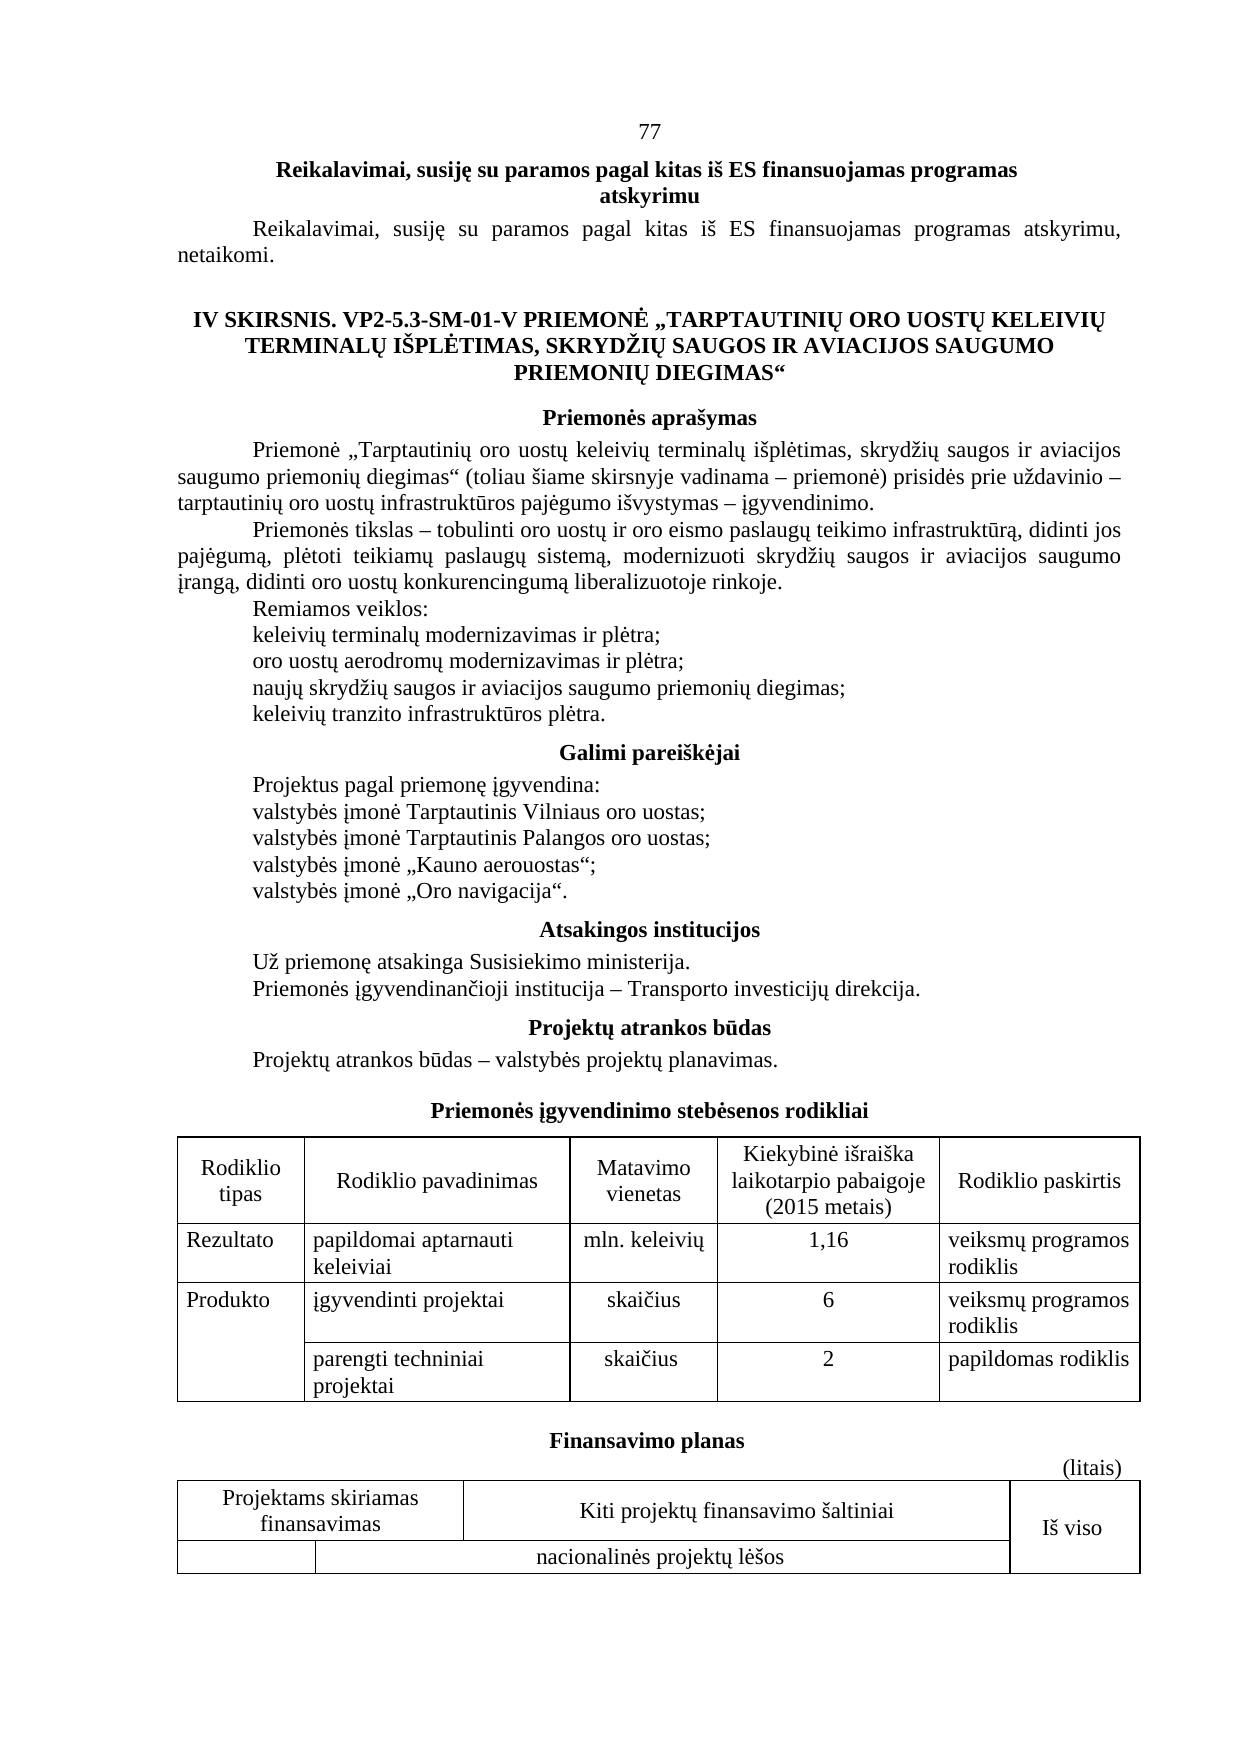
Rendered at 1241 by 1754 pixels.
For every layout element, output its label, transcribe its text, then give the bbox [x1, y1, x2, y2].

text Už priemonę atsakinga Susisiekimo ministerija. [177, 948, 1122, 975]
table_cell nacionalinės projektų lėšos [316, 1541, 1009, 1573]
table_header Projektams skiriamas finansavimas [178, 1481, 463, 1539]
table_header Matavimo vienetas [571, 1138, 717, 1222]
text naujų skrydžių saugos ir aviacijos saugumo priemonių diegimas; [177, 674, 1122, 700]
text valstybės įmonė „Oro navigacija“. [177, 877, 1122, 903]
text Reikalavimai, susiję su paramos pagal kitas iš ES finansuojamas programas atskyrimu, netaikomi. [177, 214, 1122, 267]
table_cell [178, 1541, 315, 1573]
table_header Rodiklio paskirtis [940, 1138, 1139, 1222]
text (litais) [177, 1453, 1122, 1480]
text Finansavimo planas [177, 1427, 1122, 1453]
text keleivių tranzito infrastruktūros plėtra. [177, 700, 1122, 726]
table_header Rodiklio tipas [178, 1138, 304, 1222]
table_header Kiti projektų finansavimo šaltiniai [464, 1481, 1009, 1539]
table_cell 2 [718, 1343, 939, 1401]
table_cell įgyvendinti projektai [305, 1283, 569, 1342]
table_cell skaičius [571, 1343, 717, 1401]
table_cell veiksmų programos rodiklis [940, 1224, 1139, 1282]
table_cell mln. keleivių [571, 1224, 717, 1282]
text Priemonės aprašymas [177, 404, 1122, 430]
text Projektus pagal priemonę įgyvendina: [177, 772, 1122, 798]
table_cell Produkto [178, 1283, 304, 1401]
text Priemonės įgyvendinimo stebėsenos rodikliai [177, 1098, 1122, 1124]
text Projektų atrankos būdas [177, 1014, 1122, 1040]
text Priemonės tikslas – tobulinti oro uostų ir oro eismo paslaugų teikimo infrastruktūrą, didinti jos pajėgumą, plėtoti teikiamų paslaugų sistemą, modernizuoti skrydžių saugos ir aviacijos saugumo įrangą, didinti oro uostų konkurencingumą liberalizuotoje rinkoje. [177, 516, 1122, 595]
text oro uostų aerodromų modernizavimas ir plėtra; [177, 647, 1122, 674]
table_cell papildomas rodiklis [940, 1343, 1139, 1401]
text Atsakingos institucijos [177, 916, 1122, 942]
text valstybės įmonė Tarptautinis Vilniaus oro uostas; [177, 798, 1122, 824]
text keleivių terminalų modernizavimas ir plėtra; [177, 621, 1122, 647]
text Galimi pareiškėjai [177, 739, 1122, 765]
text Reikalavimai, susiję su paramos pagal kitas iš ES finansuojamas programas atskyrimu [177, 156, 1122, 208]
table_header Iš viso [1011, 1481, 1139, 1573]
table_cell 1,16 [718, 1224, 939, 1282]
table_header Rodiklio pavadinimas [305, 1138, 569, 1222]
text Priemonė „Tarptautinių oro uostų keleivių terminalų išplėtimas, skrydžių saugos ir aviacijos saugumo priemonių diegimas“ (toliau šiame skirsnyje vadinama – priemonė) prisidės prie uždavinio – tarptautinių oro uostų infrastruktūros pajėgumo išvystymas – įgyvendinimo. [177, 437, 1122, 516]
table_cell veiksmų programos rodiklis [940, 1283, 1139, 1342]
text Projektų atrankos būdas – valstybės projektų planavimas. [177, 1046, 1122, 1073]
table_header Kiekybinė išraiška laikotarpio pabaigoje (2015 metais) [718, 1138, 939, 1222]
text valstybės įmonė Tarptautinis Palangos oro uostas; [177, 824, 1122, 851]
table_cell skaičius [571, 1283, 717, 1342]
table_cell Rezultato [178, 1224, 304, 1282]
table_cell 6 [718, 1283, 939, 1342]
table_cell parengti techniniai projektai [305, 1343, 569, 1401]
table_cell papildomai aptarnauti keleiviai [305, 1224, 569, 1282]
subtitle IV SKIRSNIS. VP2-5.3-SM-01-V priemonė „tarptautinių oro uostų keleivių terminalų išplėtimas, skrydžių saugos ir aviacijos saugumo priemonių diegimas“ [177, 306, 1122, 385]
text Priemonės įgyvendinančioji institucija – Transporto investicijų direkcija. [177, 975, 1122, 1001]
text valstybės įmonė „Kauno aerouostas“; [177, 851, 1122, 877]
text Remiamos veiklos: [177, 595, 1122, 621]
